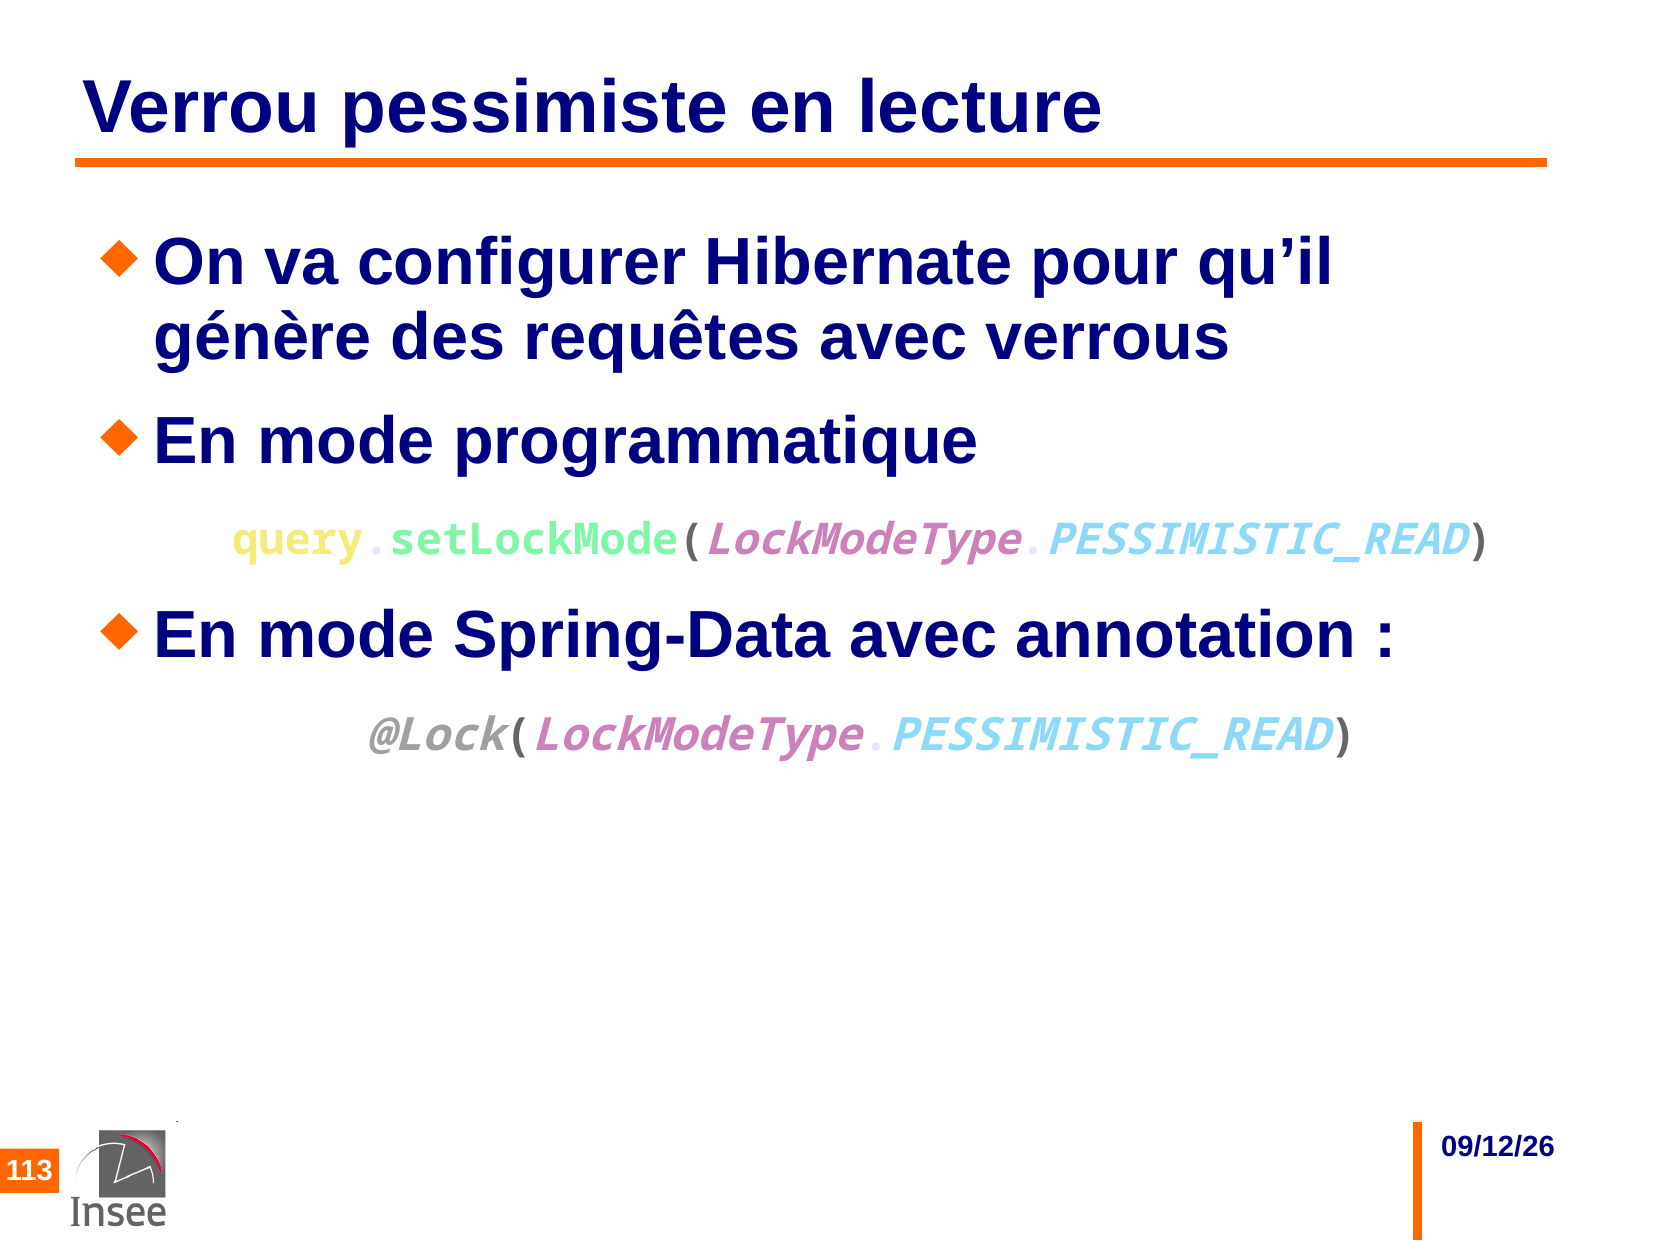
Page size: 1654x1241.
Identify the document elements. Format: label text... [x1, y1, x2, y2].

picture [62, 1121, 178, 1241]
title Verrou pessimiste en lecture [82, 49, 1619, 163]
list On va configurer Hibernate pour qu’il génère des requêtes avec verrous En mode programmatique query.setLockMode(LockModeType.PESSIMISTIC_READ) En mode Spring-Data avec annotation : @Lock(LockModeType.PESSIMISTIC_READ) [82, 224, 1571, 1063]
